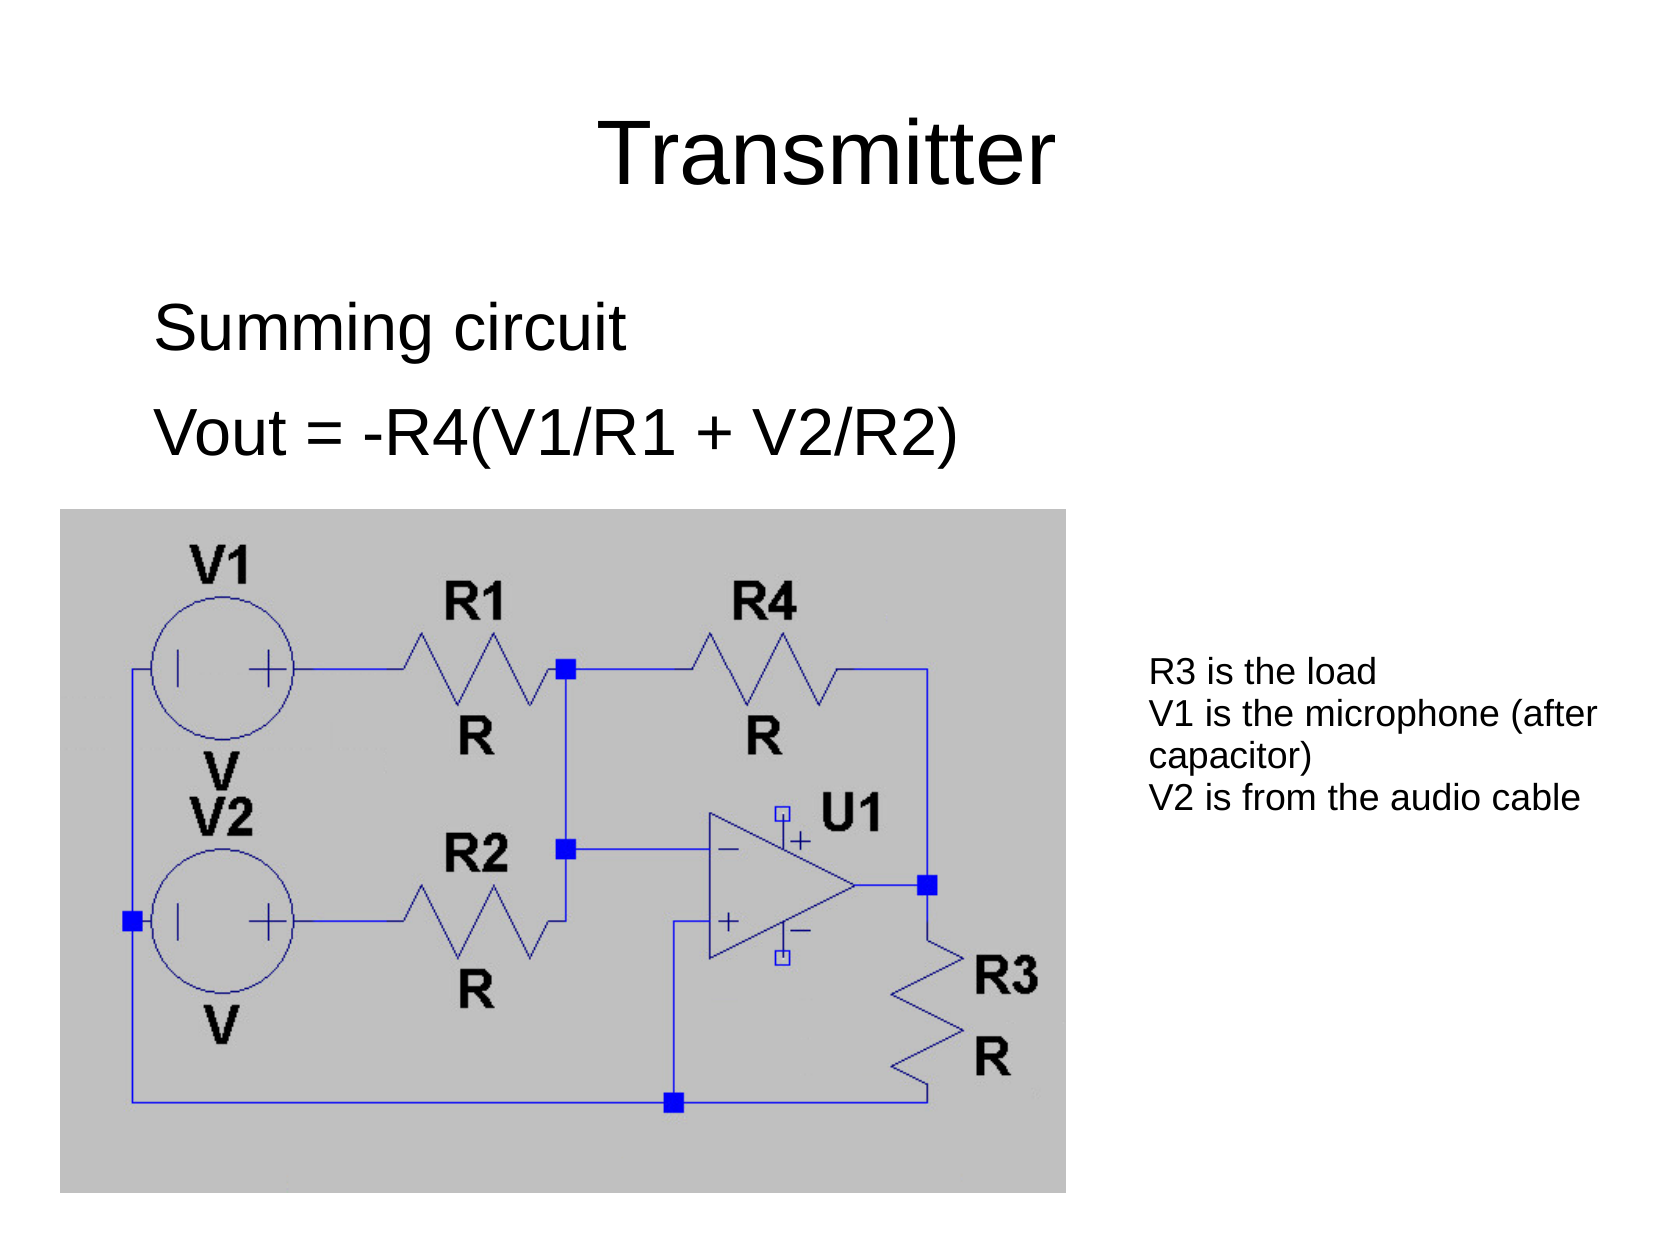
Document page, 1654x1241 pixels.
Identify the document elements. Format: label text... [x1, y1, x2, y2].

picture [60, 509, 1066, 1193]
text_box R3 is the load V1 is the microphone (after capacitor) V2 is from the audio cable [1133, 643, 1636, 827]
title Transmitter [82, 49, 1571, 257]
list Summing circuit Vout = -R4(V1/R1 + V2/R2) [82, 290, 1571, 1010]
